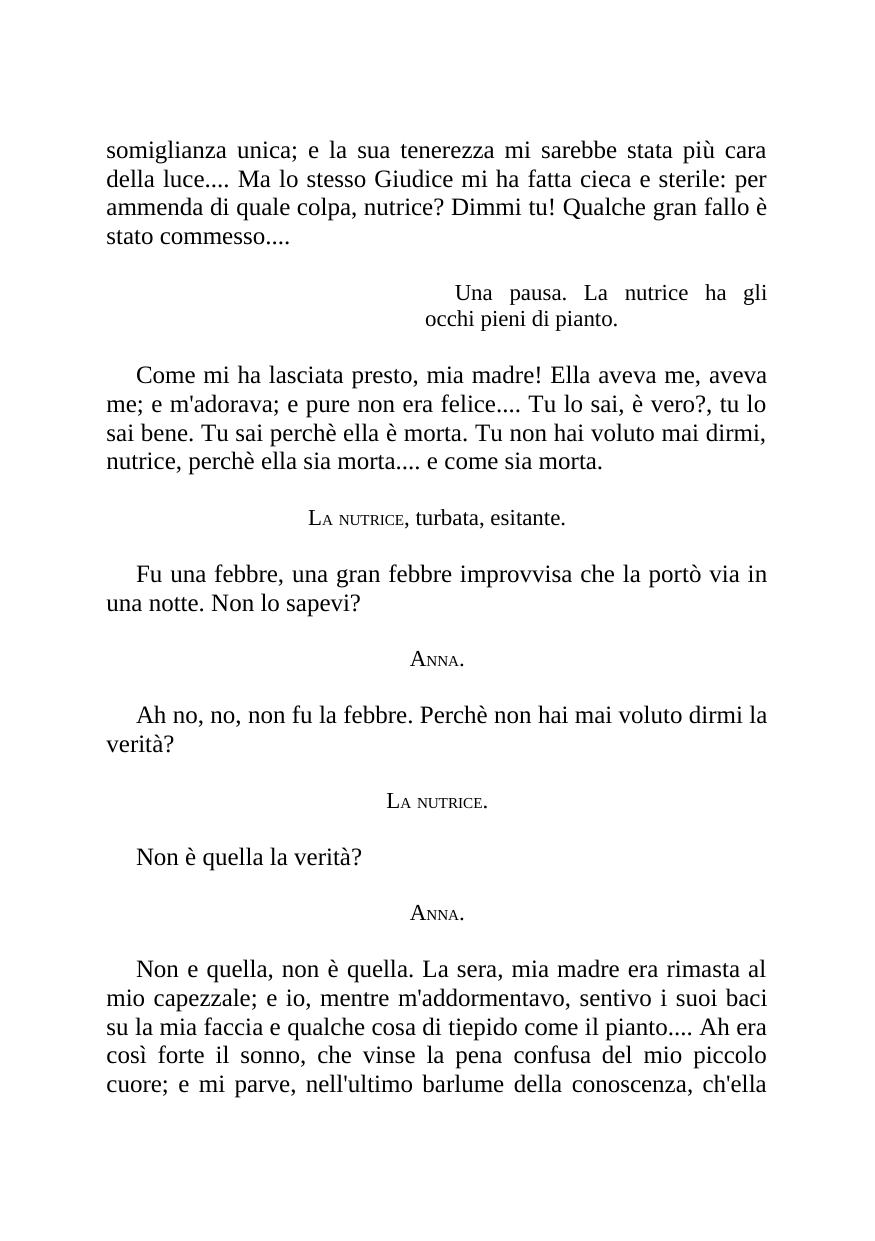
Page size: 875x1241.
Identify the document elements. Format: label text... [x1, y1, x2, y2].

text Anna. [106, 645, 768, 672]
text Come mi ha lasciata presto, mia madre! Ella aveva me, aveva me; e m'adorava; e pure non era felice.... Tu lo sai, è vero?, tu lo sai bene. Tu sai perchè ella è morta. Tu non hai voluto mai dirmi, nutrice, perchè ella sia morta.... e come sia morta. [106, 360, 768, 475]
text Una pausa. La nutrice ha gli occhi pieni di pianto. [425, 279, 768, 331]
text La nutrice, turbata, esitante. [106, 504, 768, 530]
text Non è quella la verità? [106, 842, 768, 871]
text Fu una febbre, una gran febbre improvvisa che la portò via in una notte. Non lo sapevi? [106, 559, 768, 617]
text Non e quella, non è quella. La sera, mia madre era rimasta al mio capezzale; e io, mentre m'addormentavo, sentivo i suoi baci su la mia faccia e qualche cosa di tiepido come il pianto.... Ah era così forte il sonno, che vinse la pena confusa del mio piccolo cuore; e mi parve, nell'ultimo barlume della conoscenza, ch'ella [106, 954, 768, 1098]
text Ah no, no, non fu la febbre. Perchè non hai mai voluto dirmi la verità? [106, 700, 768, 758]
text La nutrice. [106, 787, 768, 813]
text somiglianza unica; e la sua tenerezza mi sarebbe stata più cara della luce.... Ma lo stesso Giudice mi ha fatta cieca e sterile: per ammenda di quale colpa, nutrice? Dimmi tu! Qualche gran fallo è stato commesso.... [106, 135, 768, 250]
text Anna. [106, 899, 768, 926]
